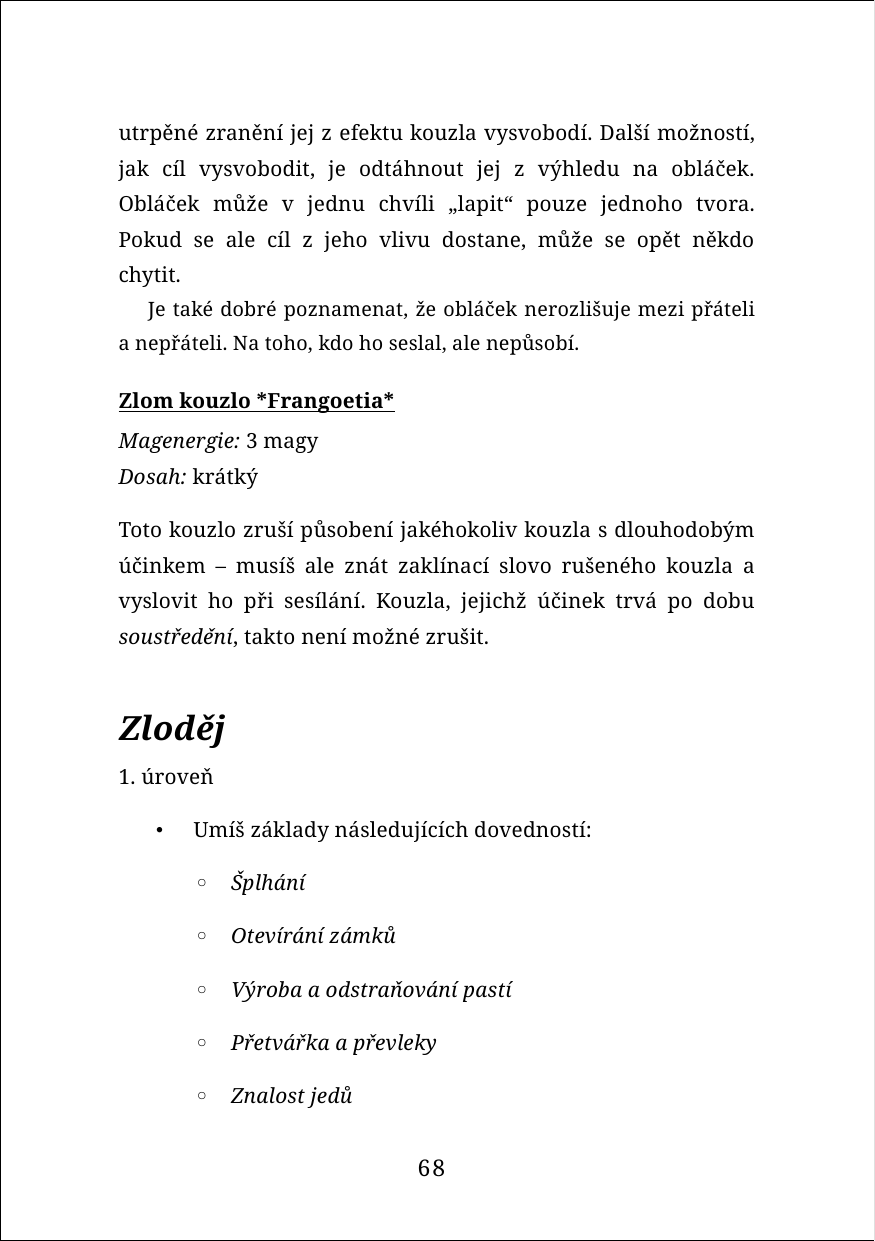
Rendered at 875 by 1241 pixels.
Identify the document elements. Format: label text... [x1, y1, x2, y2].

subtitle Zlom kouzlo *Frangoetia* [118, 386, 756, 415]
list Šplhání [193, 868, 756, 897]
text utrpěné zranění jej z efektu kouzla vysvobodí. Další možností, jak cíl vysvobodit, je odtáhnout jej z výhledu na obláček. Obláček může v jednu chvíli „lapit“ pouze jednoho tvora. Pokud se ale cíl z jeho vlivu dostane, může se opět někdo chytit. Je také dobré poznamenat, že obláček nerozlišuje mezi přáteli a nepřáteli. Na toho, kdo ho seslal, ale nepůsobí. [118, 118, 756, 356]
subtitle Zloděj [118, 705, 756, 750]
list Přetvářka a převleky [193, 1028, 756, 1056]
list Výroba a odstraňování pastí [193, 975, 756, 1003]
list Otevírání zámků [193, 922, 756, 950]
list Znalost jedů [193, 1081, 756, 1110]
list Umíš základy následujících dovedností: [156, 815, 756, 843]
text 1. úroveň [118, 762, 756, 790]
text Toto kouzlo zruší působení jakéhokoliv kouzla s dlouhodobým účinkem – musíš ale znát zaklínací slovo rušeného kouzla a vyslovit ho při sesílání. Kouzla, jejichž účinek trvá po dobu soustředění, takto není možné zrušit. [118, 515, 756, 650]
text Magenergie: 3 magy Dosah: krátký [118, 427, 756, 491]
